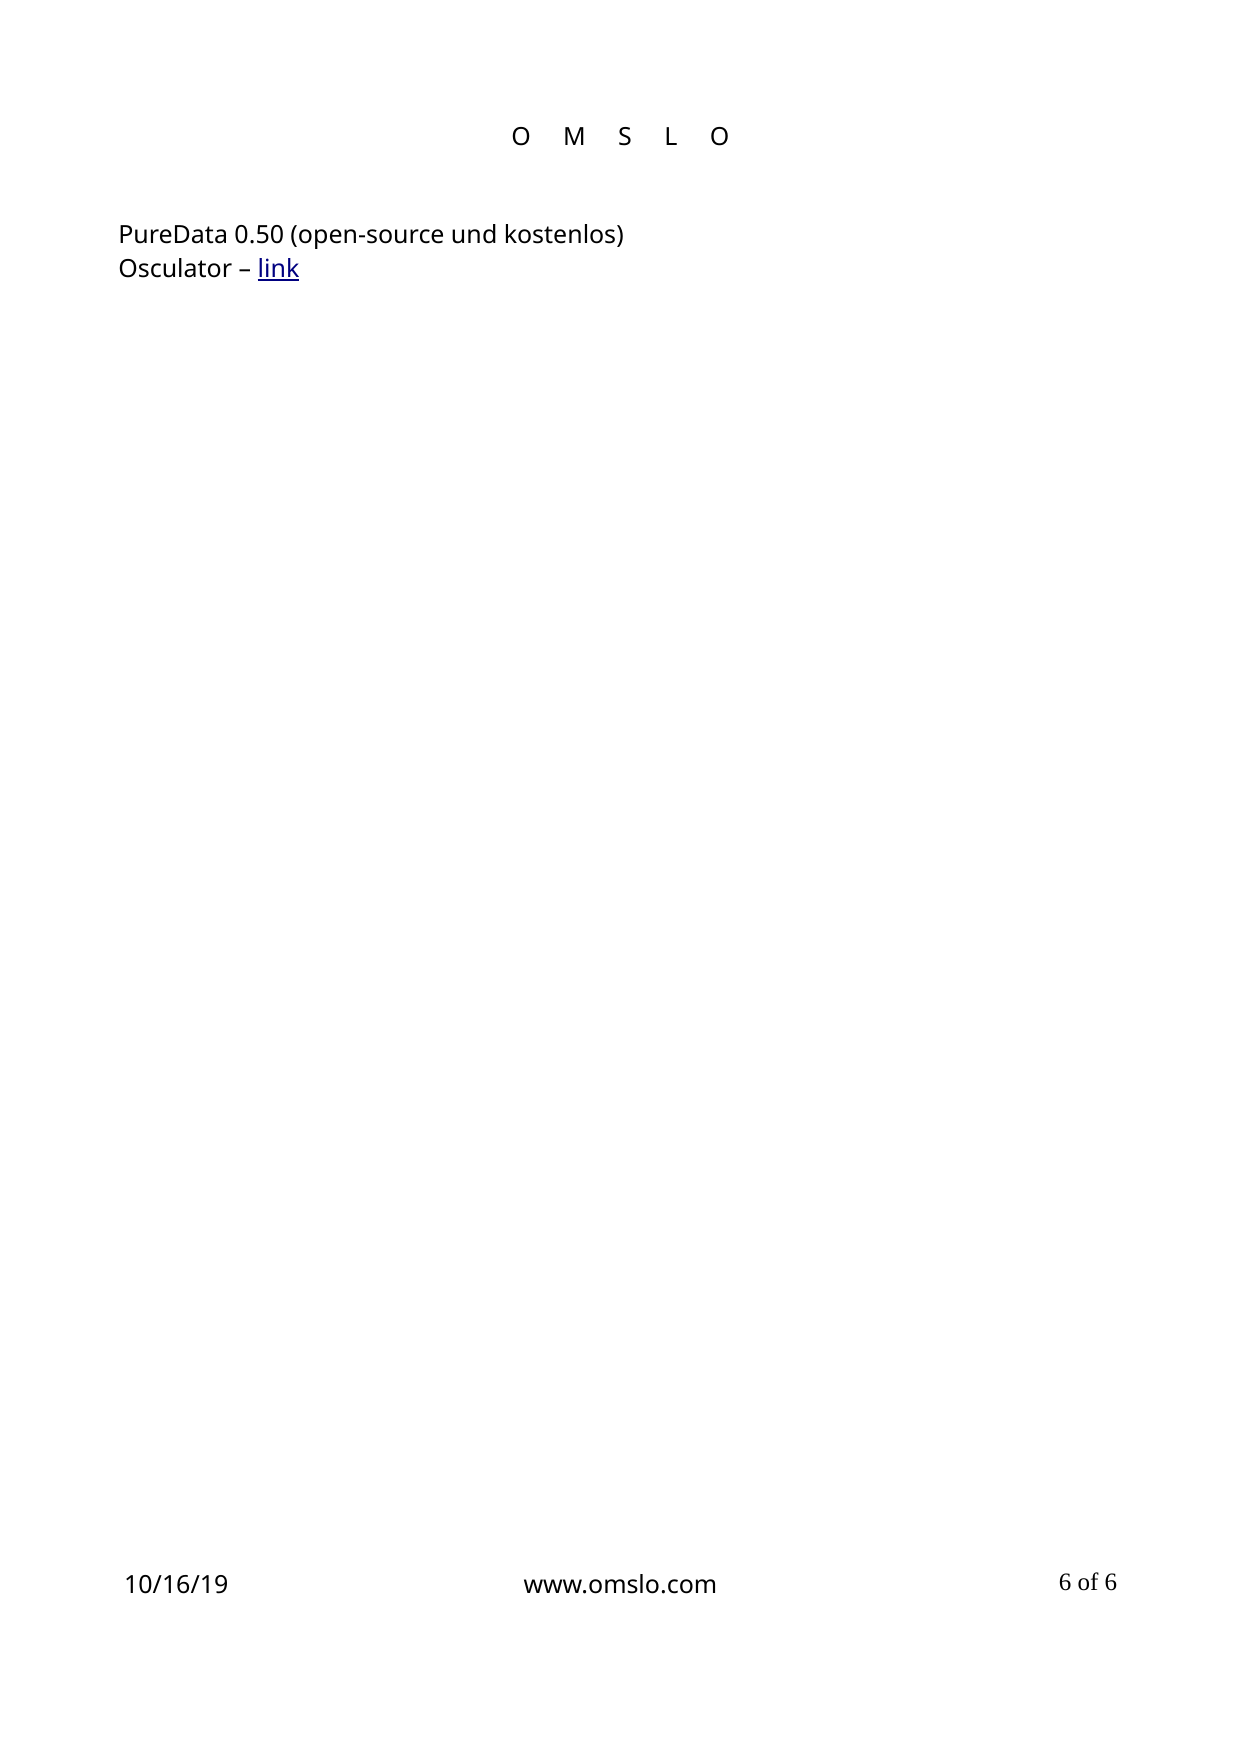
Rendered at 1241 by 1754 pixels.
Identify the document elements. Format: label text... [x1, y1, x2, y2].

text Osculator – link [118, 250, 1122, 284]
text PureData 0.50 (open-source und kostenlos) [118, 216, 1122, 250]
